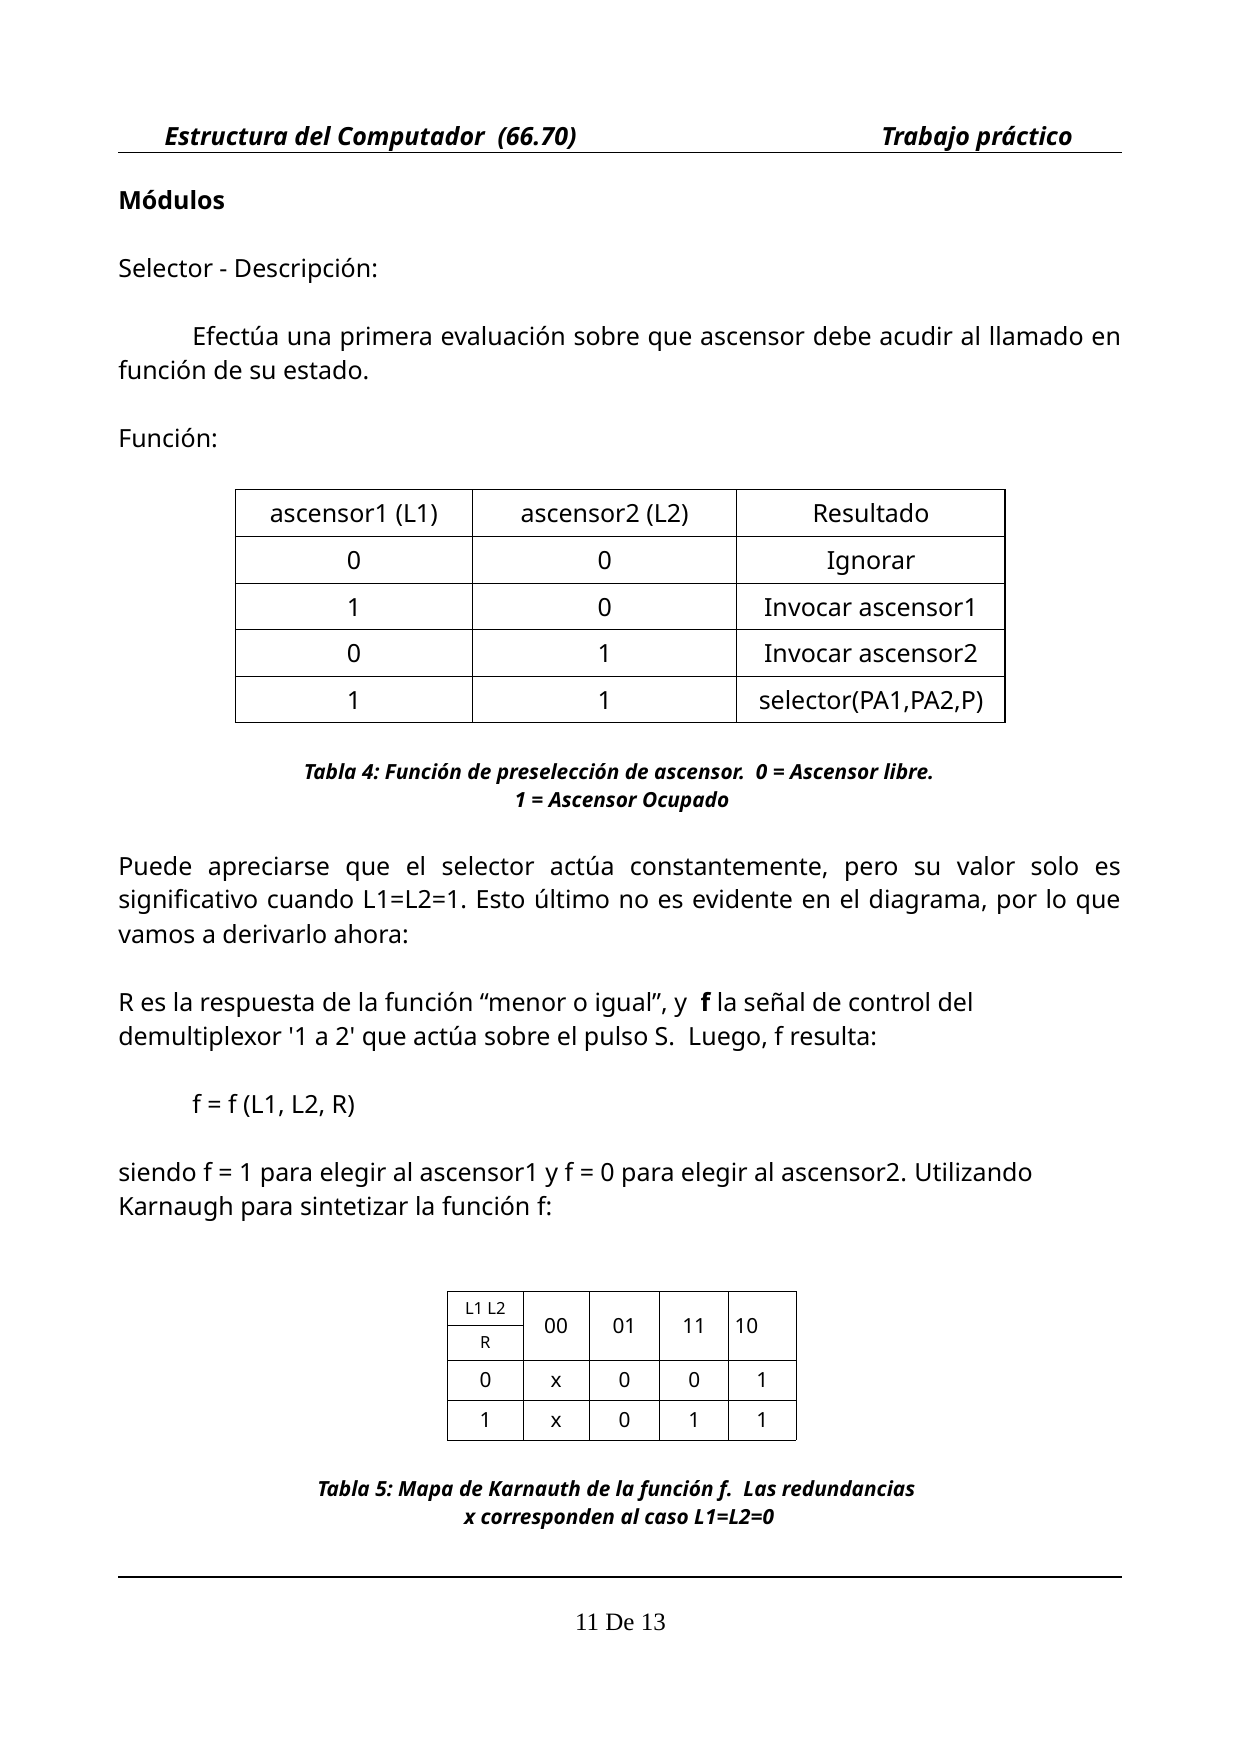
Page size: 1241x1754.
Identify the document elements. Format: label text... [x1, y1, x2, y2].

table_cell 0 [473, 537, 736, 582]
text Selector - Descripción: [118, 251, 1122, 285]
table_cell Invocar ascensor1 [737, 584, 1004, 629]
table_cell 1 [729, 1361, 796, 1399]
table_header 10 [729, 1292, 796, 1359]
table_cell x [524, 1401, 589, 1439]
table_cell 1 [236, 677, 472, 722]
table_header 01 [590, 1292, 659, 1359]
table_header ascensor2 (L2) [473, 490, 736, 536]
text Tabla 5: Mapa de Karnauth de la función f. Las redundancias [118, 1474, 1122, 1502]
table_cell Ignorar [737, 537, 1004, 582]
text Efectúa una primera evaluación sobre que ascensor debe acudir al llamado en función de su estado. [118, 319, 1122, 387]
table_header 00 [524, 1292, 589, 1359]
text siendo f = 1 para elegir al ascensor1 y f = 0 para elegir al ascensor2. Utilizando Karnaugh para sintetizar la función f: [118, 1155, 1122, 1223]
table_cell 1 [236, 584, 472, 629]
text Tabla 4: Función de preselección de ascensor. 0 = Ascensor libre. [118, 757, 1122, 786]
table_cell 1 [473, 630, 736, 676]
table_cell 0 [590, 1361, 659, 1399]
table_header ascensor1 (L1) [236, 490, 472, 536]
table_cell 1 [660, 1401, 728, 1439]
text 1 = Ascensor Ocupado [118, 786, 1122, 814]
text Puede apreciarse que el selector actúa constantemente, pero su valor solo es significativo cuando L1=L2=1. Esto último no es evidente en el diagrama, por lo que vamos a derivarlo ahora: [118, 848, 1122, 950]
table_cell 0 [236, 630, 472, 676]
table_cell x [524, 1361, 589, 1399]
table_header 11 [660, 1292, 728, 1359]
table_cell R [448, 1326, 523, 1359]
table_cell 0 [448, 1361, 523, 1399]
table_cell 1 [473, 677, 736, 722]
text R es la respuesta de la función “menor o igual”, y f la señal de control del demultiplexor '1 a 2' que actúa sobre el pulso S. Luego, f resulta: [118, 984, 1122, 1052]
table_cell 1 [448, 1401, 523, 1439]
table_cell selector(PA1,PA2,P) [737, 677, 1004, 722]
text f = f (L1, L2, R) [118, 1087, 1122, 1121]
table_cell 0 [473, 584, 736, 629]
table_cell 0 [236, 537, 472, 582]
table_cell Invocar ascensor2 [737, 630, 1004, 676]
text x corresponden al caso L1=L2=0 [118, 1502, 1122, 1531]
table_cell 0 [660, 1361, 728, 1399]
table_cell 1 [729, 1401, 796, 1439]
text Módulos [118, 183, 1122, 217]
table_header L1 L2 [448, 1292, 523, 1325]
table_header Resultado [737, 490, 1004, 536]
text Función: [118, 421, 1122, 455]
table_cell 0 [590, 1401, 659, 1439]
